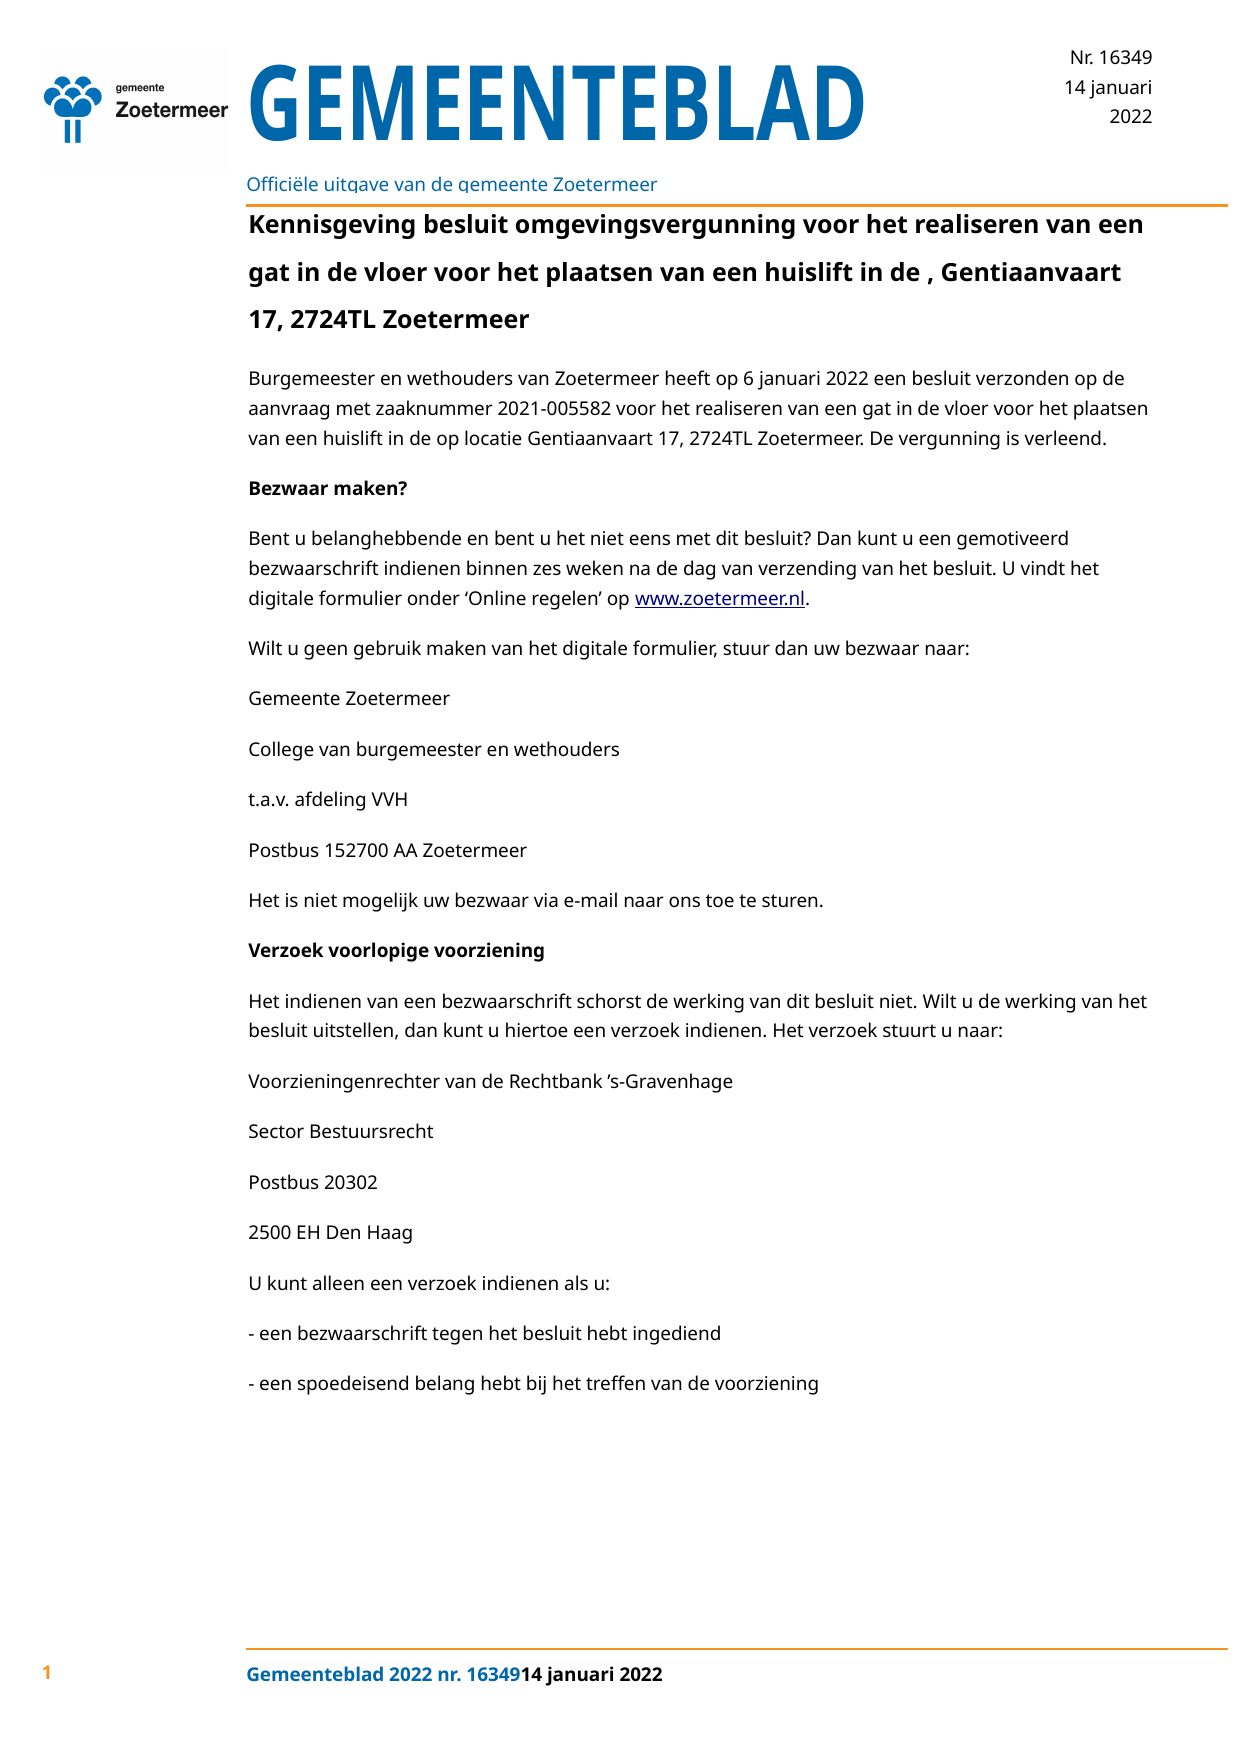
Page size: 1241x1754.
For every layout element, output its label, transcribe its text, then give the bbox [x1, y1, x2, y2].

text - een bezwaarschrift tegen het besluit hebt ingediend [248, 1320, 1152, 1346]
text Gemeente Zoetermeer [248, 686, 1152, 711]
text Postbus 152700 AA Zoetermeer [248, 837, 1152, 862]
text College van burgemeester en wethouders [248, 736, 1152, 762]
text Bezwaar maken? [248, 475, 1152, 501]
text 2500 EH Den Haag [248, 1219, 1152, 1245]
text t.a.v. afdeling VVH [248, 786, 1152, 812]
text Bent u belanghebbende en bent u het niet eens met dit besluit? Dan kunt u een gemotiveerd bezwaarschrift indienen binnen zes weken na de dag van verzending van het besluit. U vindt het digitale formulier onder ‘Online regelen’ op www.zoetermeer.nl. [248, 526, 1152, 610]
text U kunt alleen een verzoek indienen als u: [248, 1270, 1152, 1295]
text Het indienen van een bezwaarschrift schorst de werking van dit besluit niet. Wilt u de werking van het besluit uitstellen, dan kunt u hiertoe een verzoek indienen. Het verzoek stuurt u naar: [248, 988, 1152, 1043]
text Kennisgeving besluit omgevingsvergunning voor het realiseren van een gat in de vloer voor het plaatsen van een huislift in de , Gentiaanvaart 17, 2724TL Zoetermeer [248, 207, 1152, 336]
picture [41, 47, 231, 172]
text Postbus 20302 [248, 1169, 1152, 1194]
text Wilt u geen gebruik maken van het digitale formulier, stuur dan uw bezwaar naar: [248, 635, 1152, 661]
text Burgemeester en wethouders van Zoetermeer heeft op 6 januari 2022 een besluit verzonden op de aanvraag met zaaknummer 2021-005582 voor het realiseren van een gat in de vloer voor het plaatsen van een huislift in de op locatie Gentiaanvaart 17, 2724TL Zoetermeer. De vergunning is verleend. [248, 366, 1152, 450]
text - een spoedeisend belang hebt bij het treffen van de voorziening [248, 1371, 1152, 1396]
text Het is niet mogelijk uw bezwaar via e-mail naar ons toe te sturen. [248, 887, 1152, 913]
text Verzoek voorlopige voorziening [248, 938, 1152, 963]
text Voorzieningenrechter van de Rechtbank ’s-Gravenhage [248, 1068, 1152, 1094]
text Sector Bestuursrecht [248, 1118, 1152, 1144]
